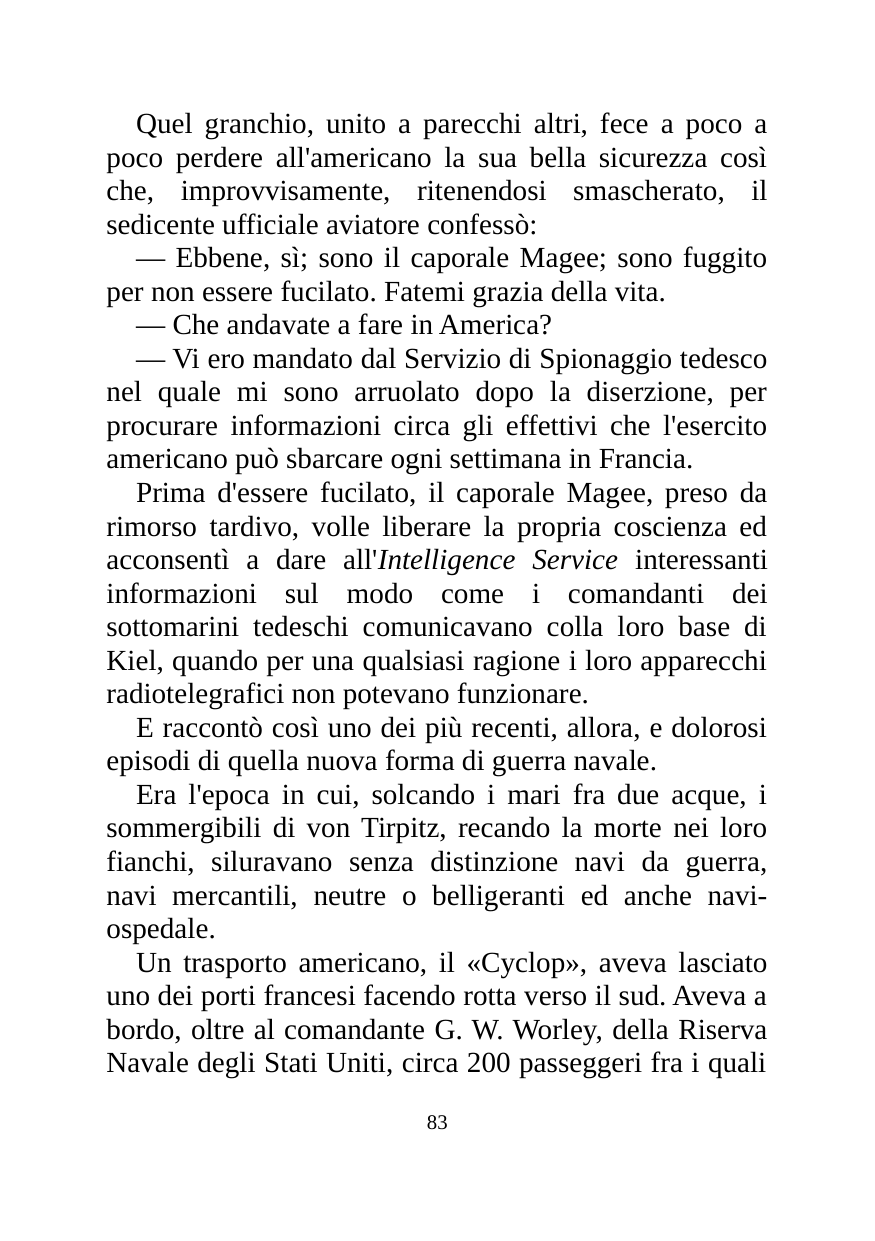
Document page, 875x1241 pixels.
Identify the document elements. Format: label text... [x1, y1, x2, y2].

text — Vi ero mandato dal Servizio di Spionaggio tedesco nel quale mi sono arruolato dopo la diserzione, per procurare informazioni circa gli effettivi che l'esercito americano può sbarcare ogni settimana in Francia. [106, 341, 768, 475]
text Prima d'essere fucilato, il caporale Magee, preso da rimorso tardivo, volle liberare la propria coscienza ed acconsentì a dare all'Intelligence Service interessanti informazioni sul modo come i comandanti dei sottomarini tedeschi comunicavano colla loro base di Kiel, quando per una qualsiasi ragione i loro apparecchi radiotelegrafici non potevano funzionare. [106, 475, 768, 710]
text Un trasporto americano, il «Cyclop», aveva lasciato uno dei porti francesi facendo rotta verso il sud. Aveva a bordo, oltre al comandante G. W. Worley, della Riserva Navale degli Stati Uniti, circa 200 passeggeri fra i quali [106, 945, 768, 1079]
text Quel granchio, unito a parecchi altri, fece a poco a poco perdere all'americano la sua bella sicurezza così che, improvvisamente, ritenendosi smascherato, il sedicente ufficiale aviatore confessò: [106, 106, 768, 240]
text E raccontò così uno dei più recenti, allora, e dolorosi episodi di quella nuova forma di guerra navale. [106, 710, 768, 777]
text Era l'epoca in cui, solcando i mari fra due acque, i sommergibili di von Tirpitz, recando la morte nei loro fianchi, siluravano senza distinzione navi da guerra, navi mercantili, neutre o belligeranti ed anche navi-ospedale. [106, 777, 768, 945]
text — Ebbene, sì; sono il caporale Magee; sono fuggito per non essere fucilato. Fatemi grazia della vita. [106, 240, 768, 307]
text — Che andavate a fare in America? [106, 307, 768, 341]
